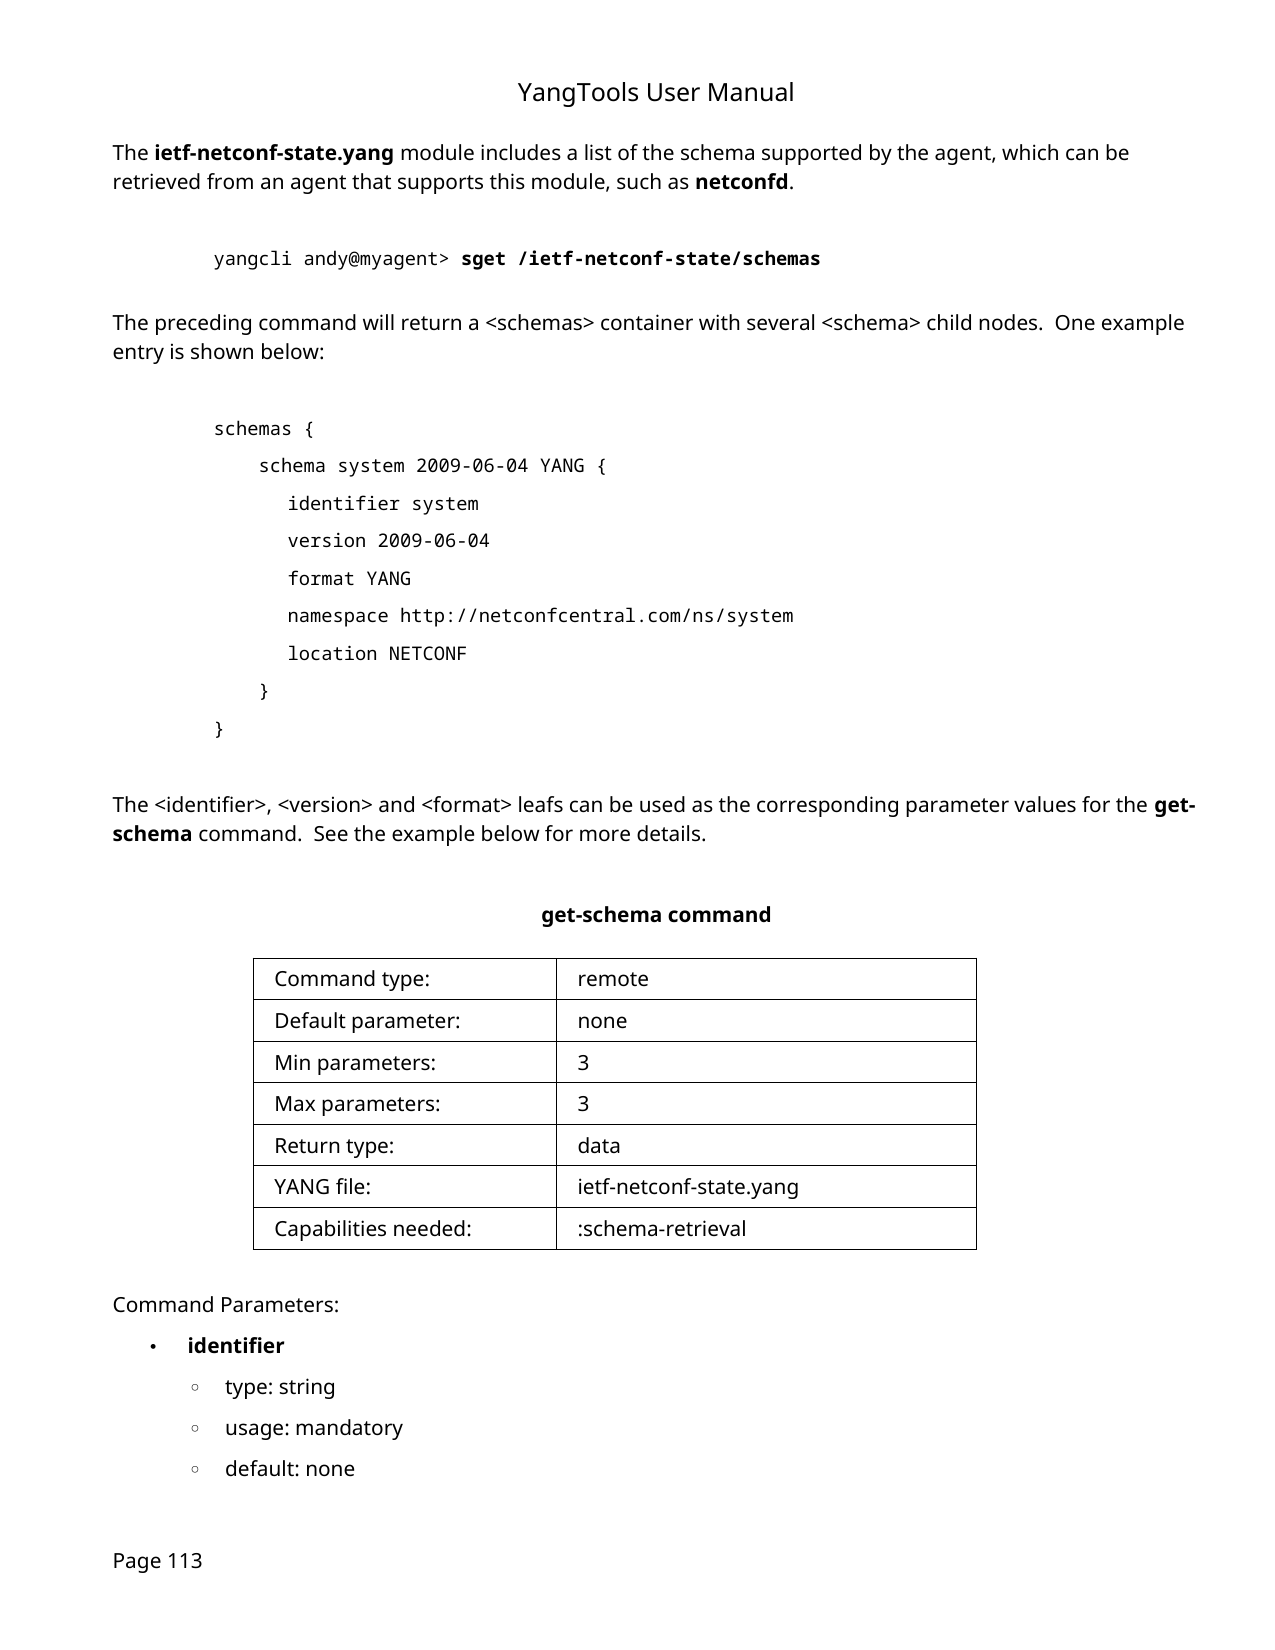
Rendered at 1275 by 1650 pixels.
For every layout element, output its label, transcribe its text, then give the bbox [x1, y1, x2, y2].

table_cell data [557, 1125, 976, 1165]
text schema system 2009-06-04 YANG { [139, 453, 1200, 478]
text location NETCONF [139, 640, 1200, 666]
list default: none [187, 1454, 1200, 1483]
list usage: mandatory [187, 1413, 1200, 1442]
text version 2009-06-04 [139, 528, 1200, 553]
text format YANG [139, 565, 1200, 591]
table_cell Min parameters: [254, 1042, 556, 1082]
table_cell ietf-netconf-state.yang [557, 1166, 976, 1207]
text The preceding command will return a <schemas> container with several <schema> child nodes. One example entry is shown below: [112, 308, 1200, 365]
table_cell none [557, 1000, 976, 1041]
table_cell YANG file: [254, 1166, 556, 1207]
text } [139, 715, 1200, 741]
text namespace http://netconfcentral.com/ns/system [139, 603, 1200, 628]
list identifier [150, 1331, 1200, 1360]
text } [139, 678, 1200, 703]
table_header Command type: [254, 959, 556, 999]
list type: string [187, 1372, 1200, 1401]
table_header remote [557, 959, 976, 999]
subtitle get-schema command [127, 901, 1185, 929]
table_cell Capabilities needed: [254, 1208, 556, 1248]
text The <identifier>, <version> and <format> leafs can be used as the corresponding parameter values for the get-schema command. See the example below for more details. [112, 790, 1200, 847]
table_cell 3 [557, 1042, 976, 1082]
table_cell Return type: [254, 1125, 556, 1165]
table_cell Default parameter: [254, 1000, 556, 1041]
table_cell :schema-retrieval [557, 1208, 976, 1248]
text yangcli andy@myagent> sget /ietf-netconf-state/schemas [139, 245, 1200, 296]
text identifier system [139, 490, 1200, 516]
text Command Parameters: [112, 1290, 1200, 1319]
text The ietf-netconf-state.yang module includes a list of the schema supported by the agent, which can be retrieved from an agent that supports this module, such as netconfd. [112, 138, 1200, 195]
text schemas { [139, 415, 1200, 441]
table_cell Max parameters: [254, 1083, 556, 1124]
table_cell 3 [557, 1083, 976, 1124]
